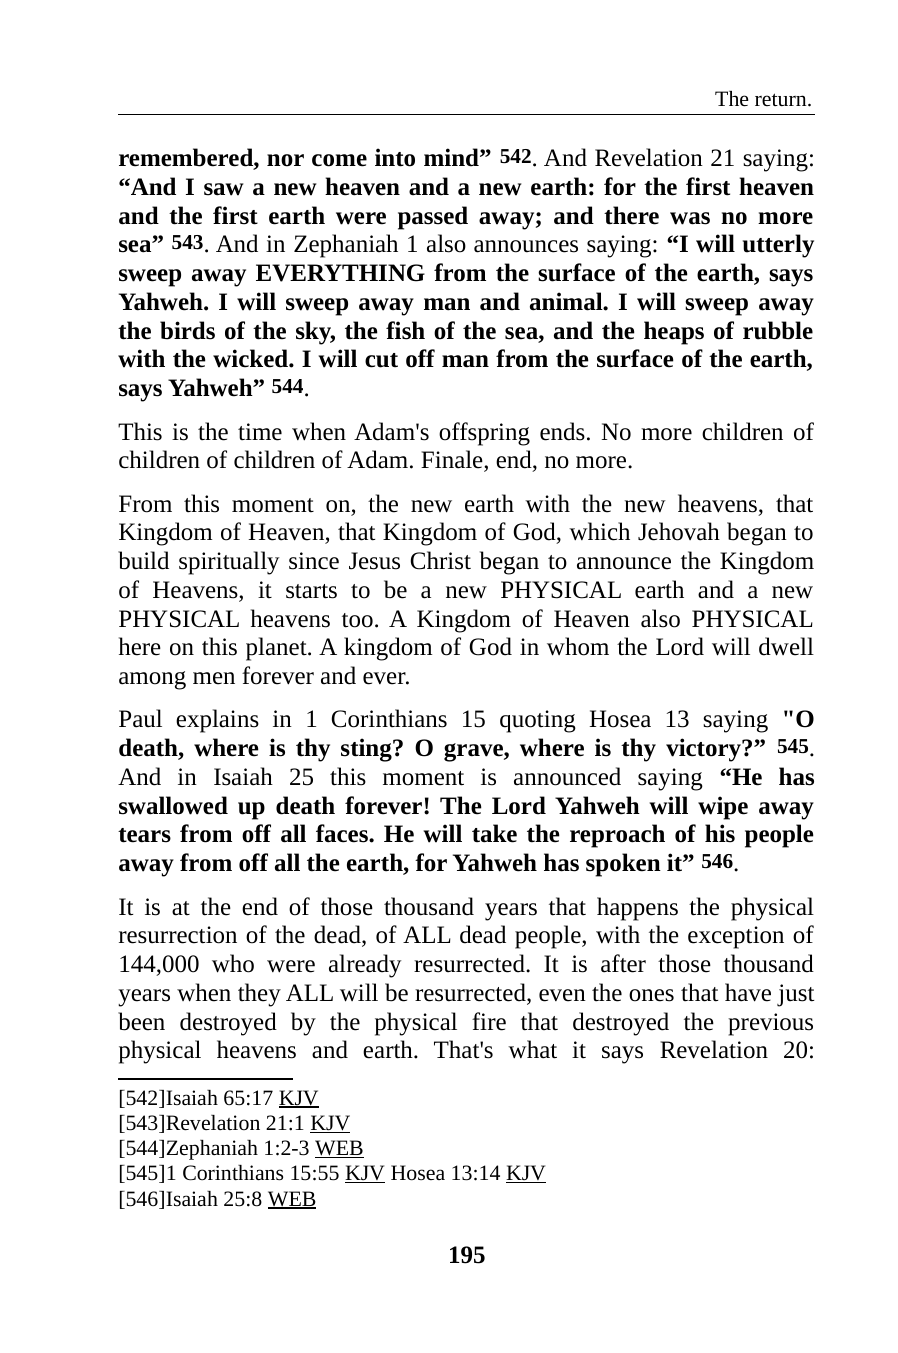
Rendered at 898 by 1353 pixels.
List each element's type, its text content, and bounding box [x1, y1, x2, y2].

text Paul explains in 1 Corinthians 15 quoting Hosea 13 saying "O death, where is thy sting? O grave, where is thy victory?” . And in Isaiah 25 this moment is announced saying “He has swallowed up death forever! The Lord Yahweh will wipe away tears from off all faces. He will take the reproach of his people away from off all the earth, for Yahweh has spoken it” . [118, 704, 815, 877]
text Revelation 21:1 KJV [118, 1110, 815, 1135]
text It is at the end of those thousand years that happens the physical resurrection of the dead, of ALL dead people, with the exception of 144,000 who were already resurrected. It is after those thousand years when they ALL will be resurrected, even the ones that have just been destroyed by the physical fire that destroyed the previous physical heavens and earth. That's what it says Revelation 20: [118, 892, 815, 1064]
text Isaiah 65:17 KJV [118, 1085, 815, 1110]
text remembered, nor come into mind” . And Revelation 21 saying: “And I saw a new heaven and a new earth: for the first heaven and the first earth were passed away; and there was no more sea” . And in Zephaniah 1 also announces saying: “I will utterly sweep away EVERYTHING from the surface of the earth, says Yahweh. I will sweep away man and animal. I will sweep away the birds of the sky, the fish of the sea, and the heaps of rubble with the wicked. I will cut off man from the surface of the earth, says Yahweh” . [118, 143, 815, 402]
text Zephaniah 1:2-3 WEB [118, 1135, 815, 1160]
text 1 Corinthians 15:55 KJV Hosea 13:14 KJV [118, 1160, 815, 1186]
text From this moment on, the new earth with the new heavens, that Kingdom of Heaven, that Kingdom of God, which Jehovah began to build spiritually since Jesus Christ began to announce the Kingdom of Heavens, it starts to be a new PHYSICAL earth and a new PHYSICAL heavens too. A Kingdom of Heaven also PHYSICAL here on this planet. A kingdom of God in whom the Lord will dwell among men forever and ever. [118, 489, 815, 690]
text This is the time when Adam's offspring ends. No more children of children of children of Adam. Finale, end, no more. [118, 417, 815, 474]
text Isaiah 25:8 WEB [118, 1186, 815, 1211]
